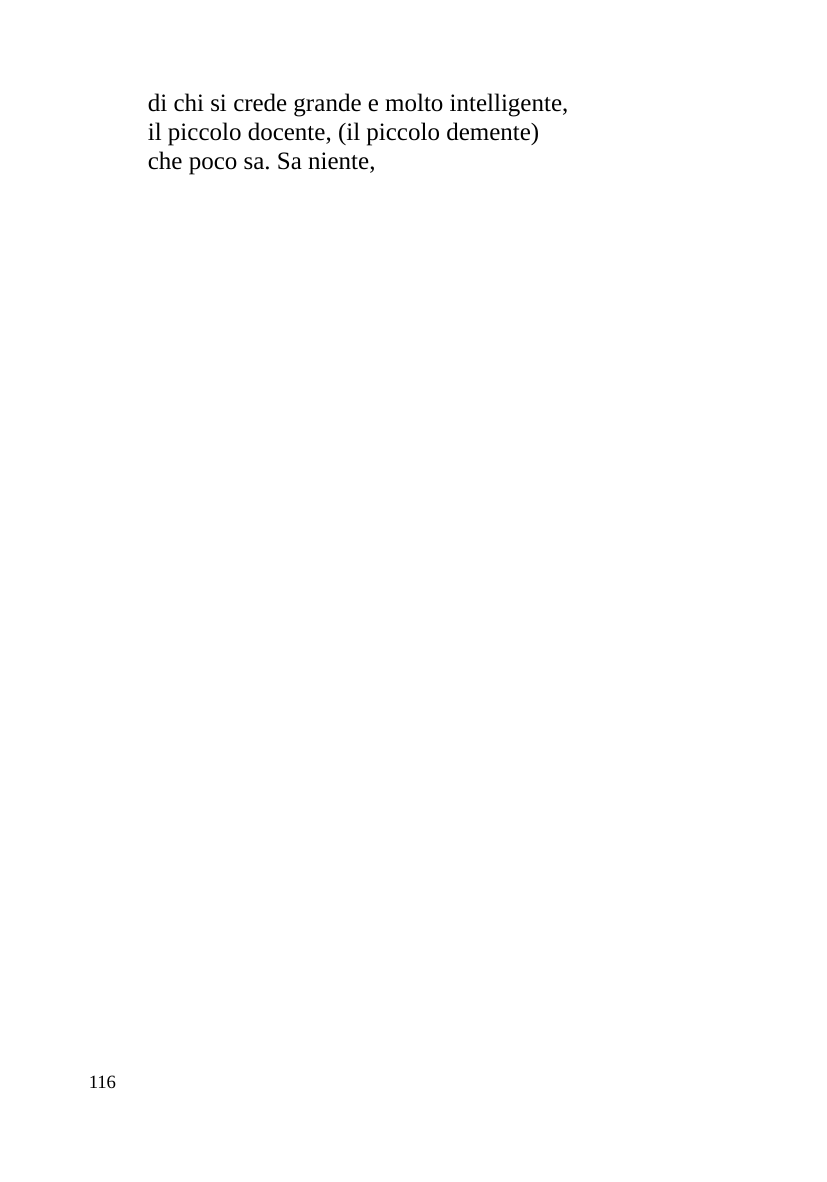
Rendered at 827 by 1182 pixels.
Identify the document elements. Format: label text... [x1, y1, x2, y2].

text che poco sa. Sa niente, [148, 146, 738, 175]
text il piccolo docente, (il piccolo demente) [148, 117, 738, 146]
text di chi si crede grande e molto intelligente, [148, 88, 738, 117]
